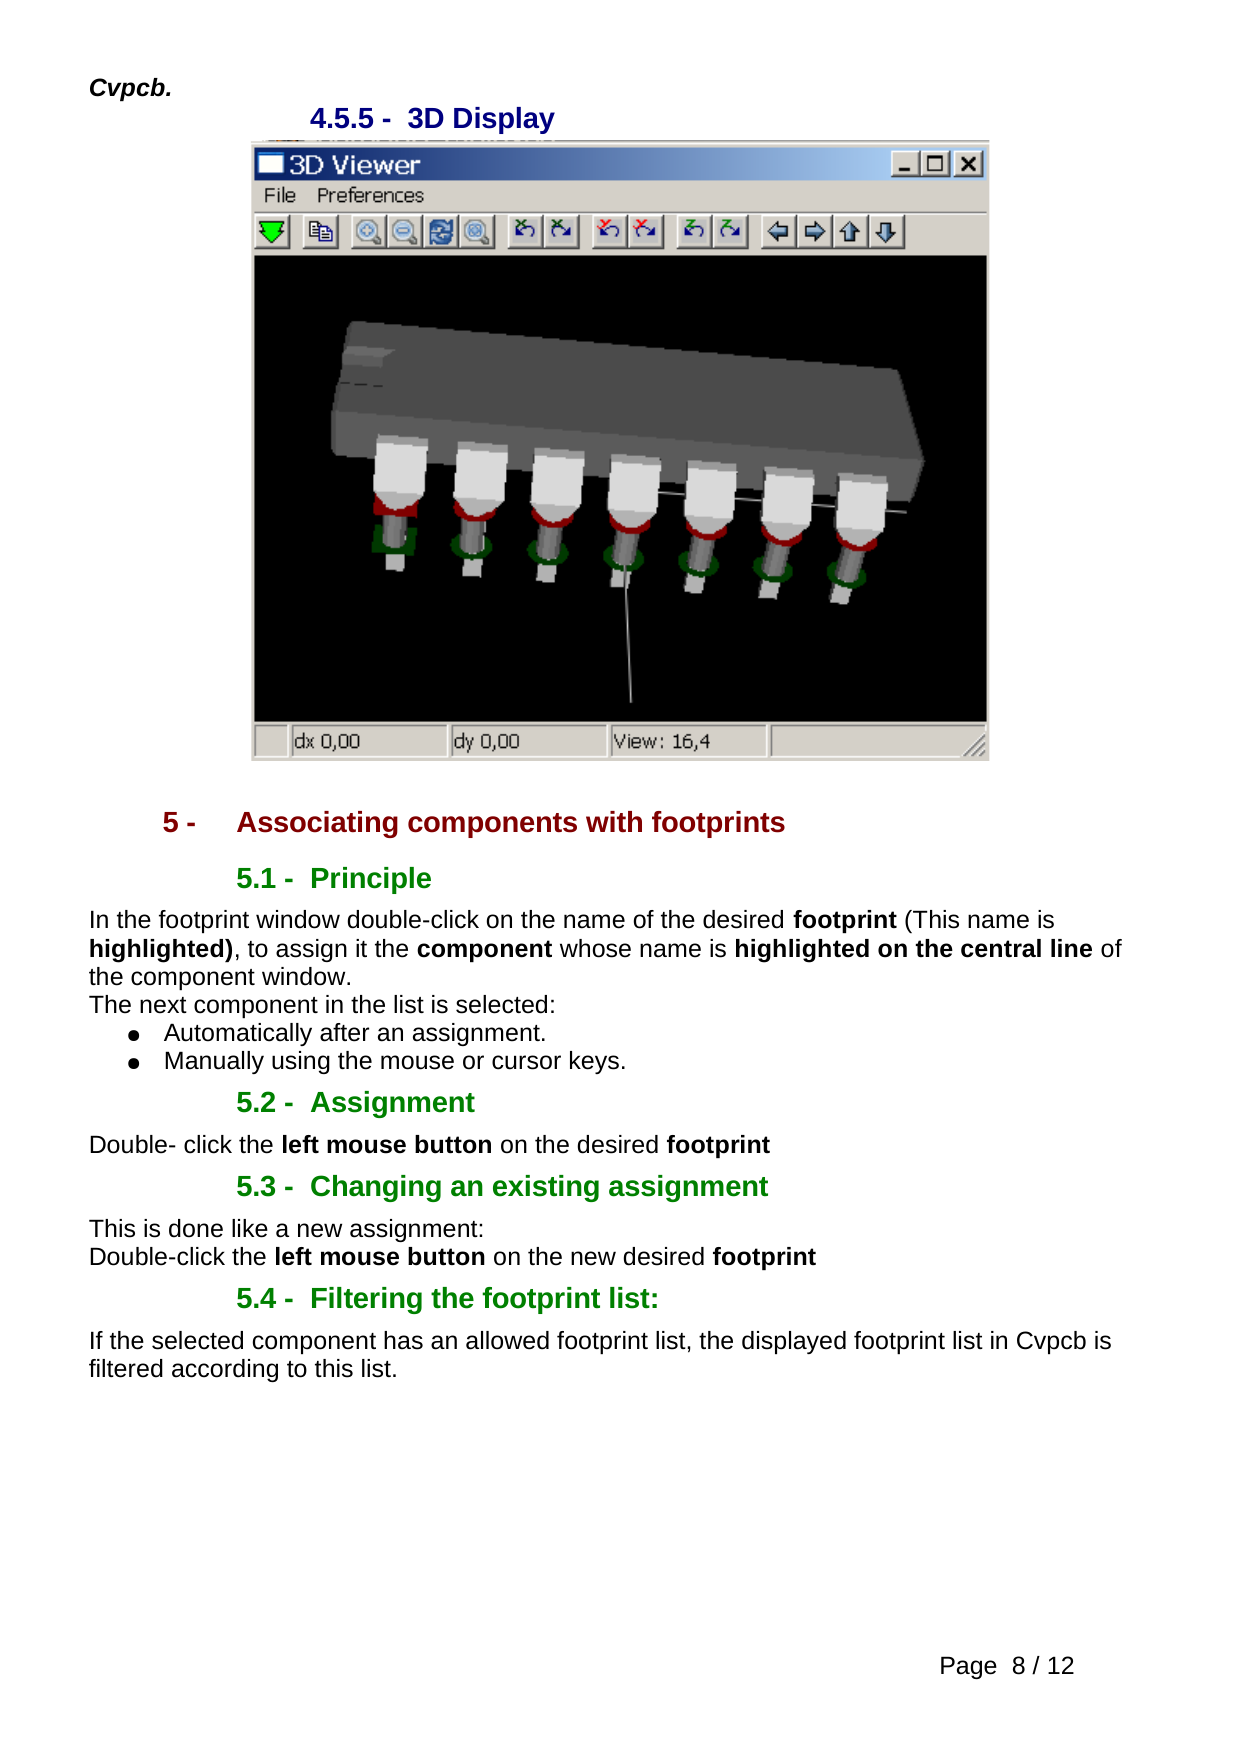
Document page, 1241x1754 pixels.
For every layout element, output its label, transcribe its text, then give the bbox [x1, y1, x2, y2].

subtitle Principle [162, 862, 1152, 895]
list Manually using the mouse or cursor keys. [126, 1047, 1152, 1074]
subtitle Associating components with footprints [88, 806, 1152, 839]
subtitle Filtering the footprint list: [162, 1282, 1152, 1315]
subtitle Changing an existing assignment [162, 1170, 1152, 1203]
text In the footprint window double-click on the name of the desired footprint (This name is highlighted), to assign it the component whose name is highlighted on the central line of the component window. [88, 906, 1152, 991]
subtitle Assignment [162, 1086, 1152, 1119]
picture [250, 140, 990, 761]
list Automatically after an assignment. [126, 1018, 1152, 1047]
subtitle 3D Display [236, 102, 1152, 134]
text The next component in the list is selected: [88, 991, 1152, 1018]
text Double- click the left mouse button on the desired footprint [88, 1131, 1152, 1159]
text Double-click the left mouse button on the new desired footprint [88, 1243, 1152, 1271]
text This is done like a new assignment: [88, 1215, 1152, 1243]
text If the selected component has an allowed footprint list, the displayed footprint list in Cvpcb is filtered according to this list. [88, 1327, 1152, 1383]
